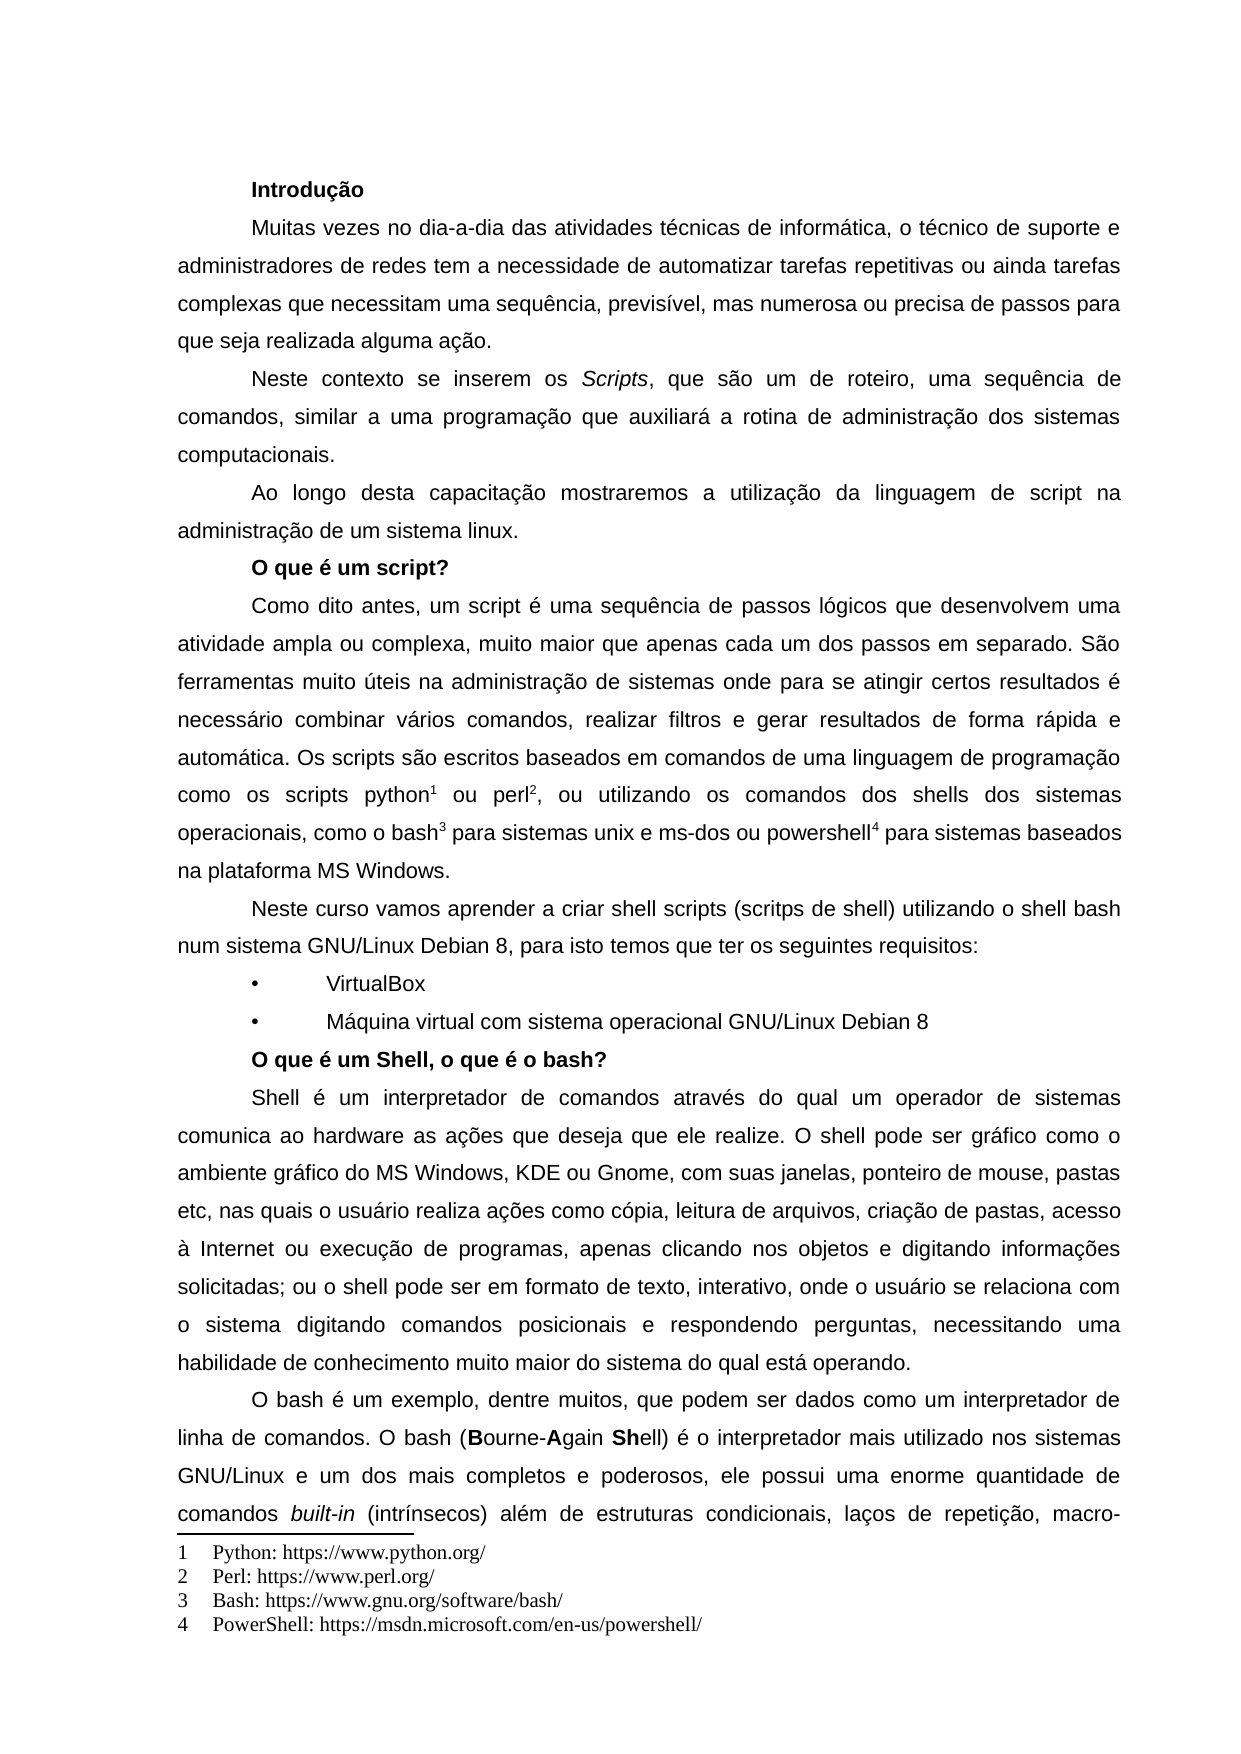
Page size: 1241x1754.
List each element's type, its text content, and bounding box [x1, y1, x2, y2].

text Bash: https://www.gnu.org/software/bash/ [177, 1588, 1122, 1612]
text PowerShell: https://msdn.microsoft.com/en-us/powershell/ [177, 1612, 1122, 1636]
text Muitas vezes no dia-a-dia das atividades técnicas de informática, o técnico de suporte e administradores de redes tem a necessidade de automatizar tarefas repetitivas ou ainda tarefas complexas que necessitam uma sequência, previsível, mas numerosa ou precisa de passos para que seja realizada alguma ação. [177, 215, 1122, 354]
text Como dito antes, um script é uma sequência de passos lógicos que desenvolvem uma atividade ampla ou complexa, muito maior que apenas cada um dos passos em separado. São ferramentas muito úteis na administração de sistemas onde para se atingir certos resultados é necessário combinar vários comandos, realizar filtros e gerar resultados de forma rápida e automática. Os scripts são escritos baseados em comandos de uma linguagem de programação como os scripts python ou perl, ou utilizando os comandos dos shells dos sistemas operacionais, como o bash para sistemas unix e ms-dos ou powershell para sistemas baseados na plataforma MS Windows. [177, 593, 1122, 883]
text O que é um Shell, o que é o bash? [177, 1047, 1122, 1072]
text O que é um script? [177, 555, 1122, 581]
list Máquina virtual com sistema operacional GNU/Linux Debian 8 [177, 1009, 1122, 1034]
text Introdução [177, 177, 1122, 202]
text Python: https://www.python.org/ [177, 1539, 1122, 1564]
text Ao longo desta capacitação mostraremos a utilização da linguagem de script na administração de um sistema linux. [177, 480, 1122, 543]
list VirtualBox [177, 971, 1122, 996]
text Shell é um interpretador de comandos através do qual um operador de sistemas comunica ao hardware as ações que deseja que ele realize. O shell pode ser gráfico como o ambiente gráfico do MS Windows, KDE ou Gnome, com suas janelas, ponteiro de mouse, pastas etc, nas quais o usuário realiza ações como cópia, leitura de arquivos, criação de pastas, acesso à Internet ou execução de programas, apenas clicando nos objetos e digitando informações solicitadas; ou o shell pode ser em formato de texto, interativo, onde o usuário se relaciona com o sistema digitando comandos posicionais e respondendo perguntas, necessitando uma habilidade de conhecimento muito maior do sistema do qual está operando. [177, 1085, 1122, 1374]
text Neste curso vamos aprender a criar shell scripts (scritps de shell) utilizando o shell bash num sistema GNU/Linux Debian 8, para isto temos que ter os seguintes requisitos: [177, 896, 1122, 959]
text Neste contexto se inserem os Scripts, que são um de roteiro, uma sequência de comandos, similar a uma programação que auxiliará a rotina de administração dos sistemas computacionais. [177, 366, 1122, 467]
text Perl: https://www.perl.org/ [177, 1564, 1122, 1588]
text O bash é um exemplo, dentre muitos, que podem ser dados como um interpretador de linha de comandos. O bash (Bourne-Again Shell) é o interpretador mais utilizado nos sistemas GNU/Linux e um dos mais completos e poderosos, ele possui uma enorme quantidade de comandos built-in (intrínsecos) além de estruturas condicionais, laços de repetição, macro- [177, 1387, 1122, 1526]
